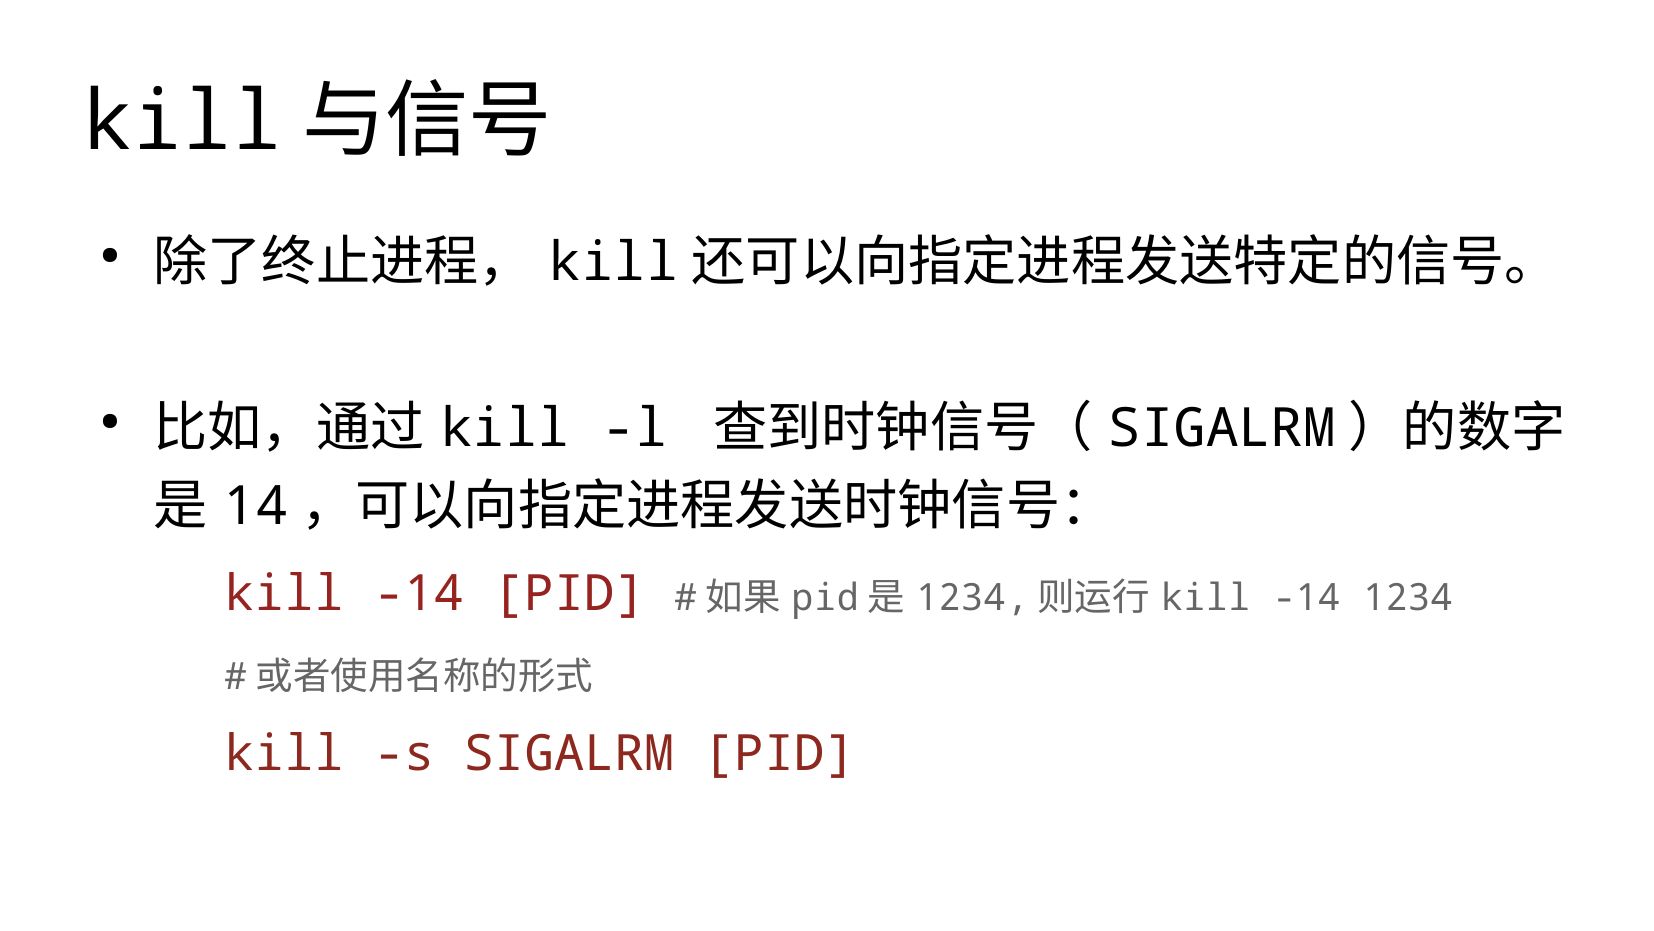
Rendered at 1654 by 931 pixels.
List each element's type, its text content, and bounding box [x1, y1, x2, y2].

title kill与信号 [82, 37, 1571, 189]
list 除了终止进程，kill还可以向指定进程发送特定的信号。 比如，通过kill -l 查到时钟信号（SIGALRM）的数字是14，可以向指定进程发送时钟信号： kill -14 [PID] #如果pid是1234,则运行kill -14 1234 #或者使用名称的形式 kill -s SIGALRM [PID] [82, 217, 1571, 804]
